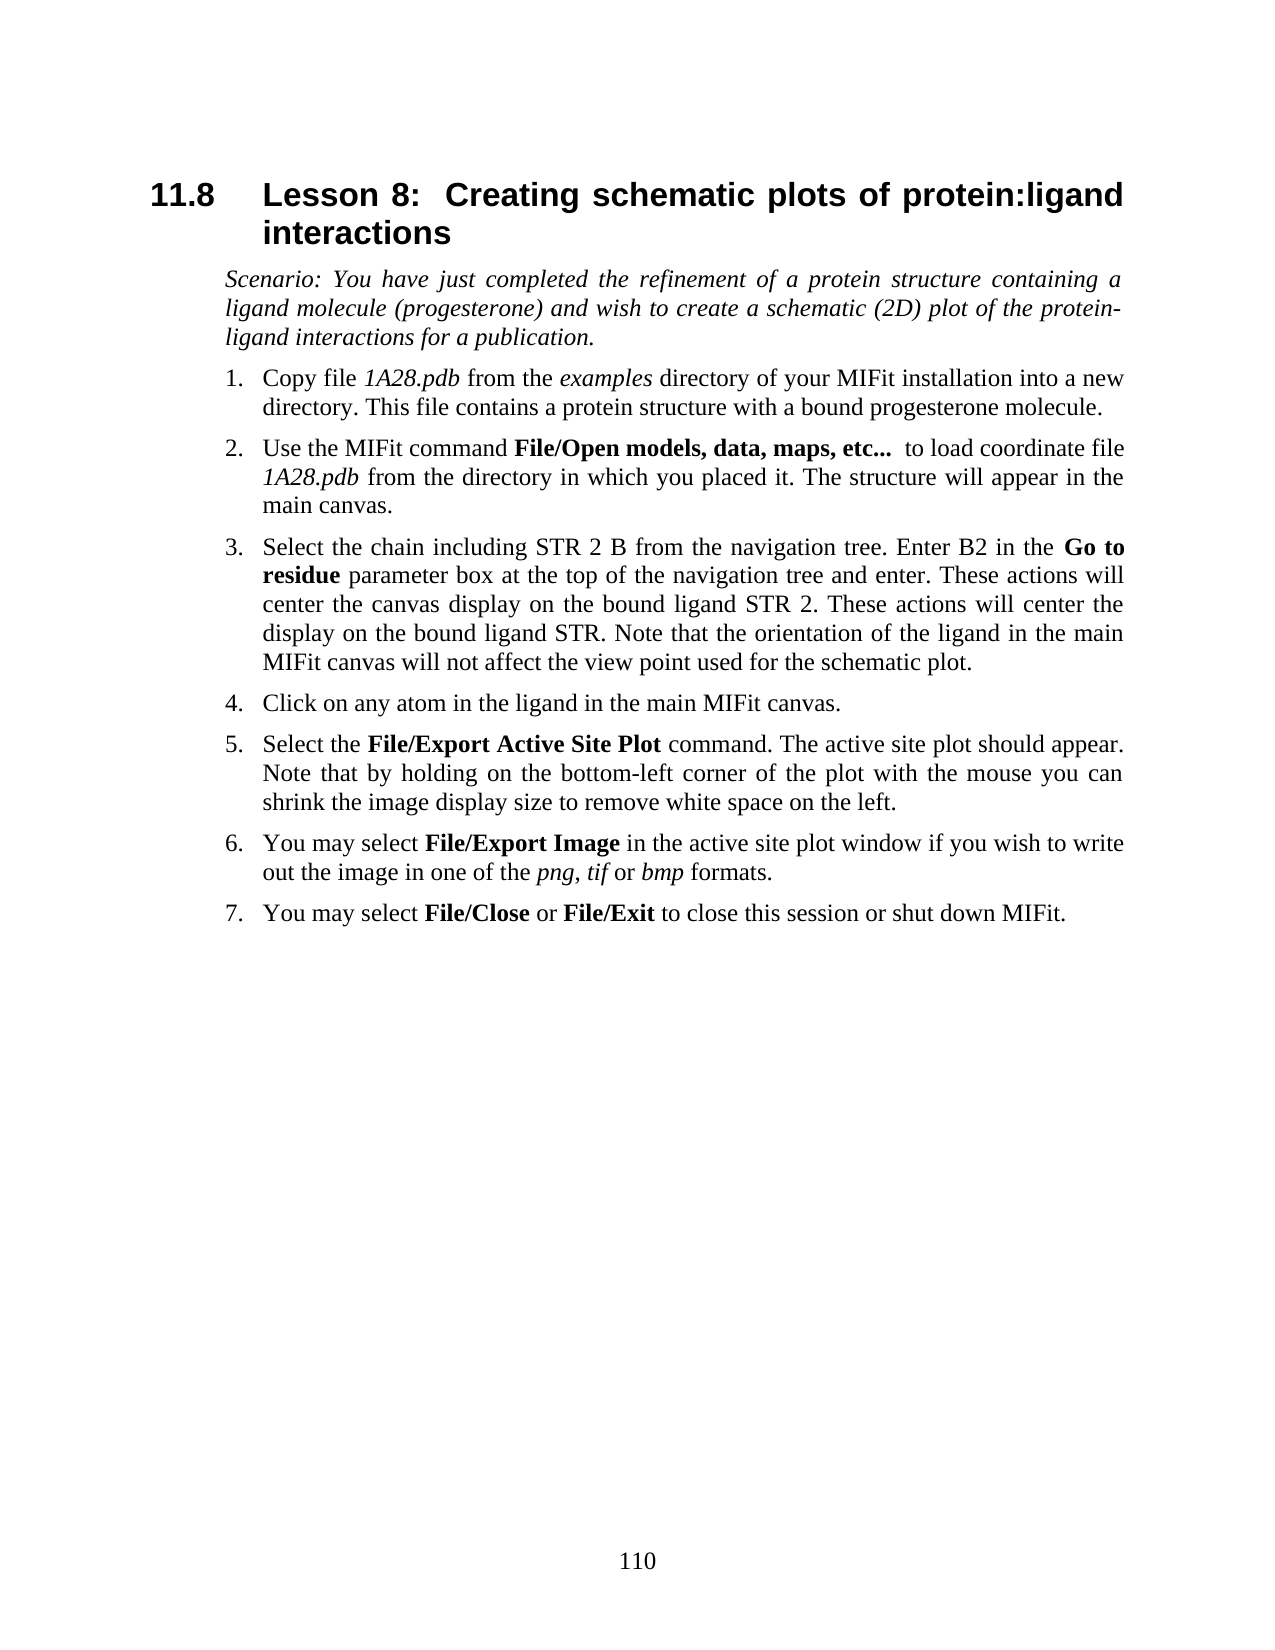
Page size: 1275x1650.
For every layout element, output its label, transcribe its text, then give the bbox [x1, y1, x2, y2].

subtitle Lesson 8: Creating schematic plots of protein:ligand interactions [150, 175, 1125, 252]
list Click on any atom in the ligand in the main MIFit canvas. [225, 688, 1125, 717]
list Copy file 1A28.pdb from the examples directory of your MIFit installation into a new directory. This file contains a protein structure with a bound progesterone molecule. [225, 363, 1125, 421]
list You may select File/Export Image in the active site plot window if you wish to write out the image in one of the png, tif or bmp formats. [225, 828, 1125, 886]
list Use the MIFit command File/Open models, data, maps, etc... to load coordinate file 1A28.pdb from the directory in which you placed it. The structure will appear in the main canvas. [225, 433, 1125, 519]
list You may select File/Close or File/Exit to close this session or shut down MIFit. [225, 898, 1125, 927]
list Select the File/Export Active Site Plot command. The active site plot should appear. Note that by holding on the bottom-left corner of the plot with the mouse you can shrink the image display size to remove white space on the left. [225, 729, 1125, 816]
list Select the chain including STR 2 B from the navigation tree. Enter B2 in the Go to residue parameter box at the top of the navigation tree and enter. These actions will center the canvas display on the bound ligand STR 2. These actions will center the display on the bound ligand STR. Note that the orientation of the ligand in the main MIFit canvas will not affect the view point used for the schematic plot. [225, 532, 1125, 676]
text Scenario: You have just completed the refinement of a protein structure containing a ligand molecule (progesterone) and wish to create a schematic (2D) plot of the protein-ligand interactions for a publication. [225, 264, 1125, 351]
